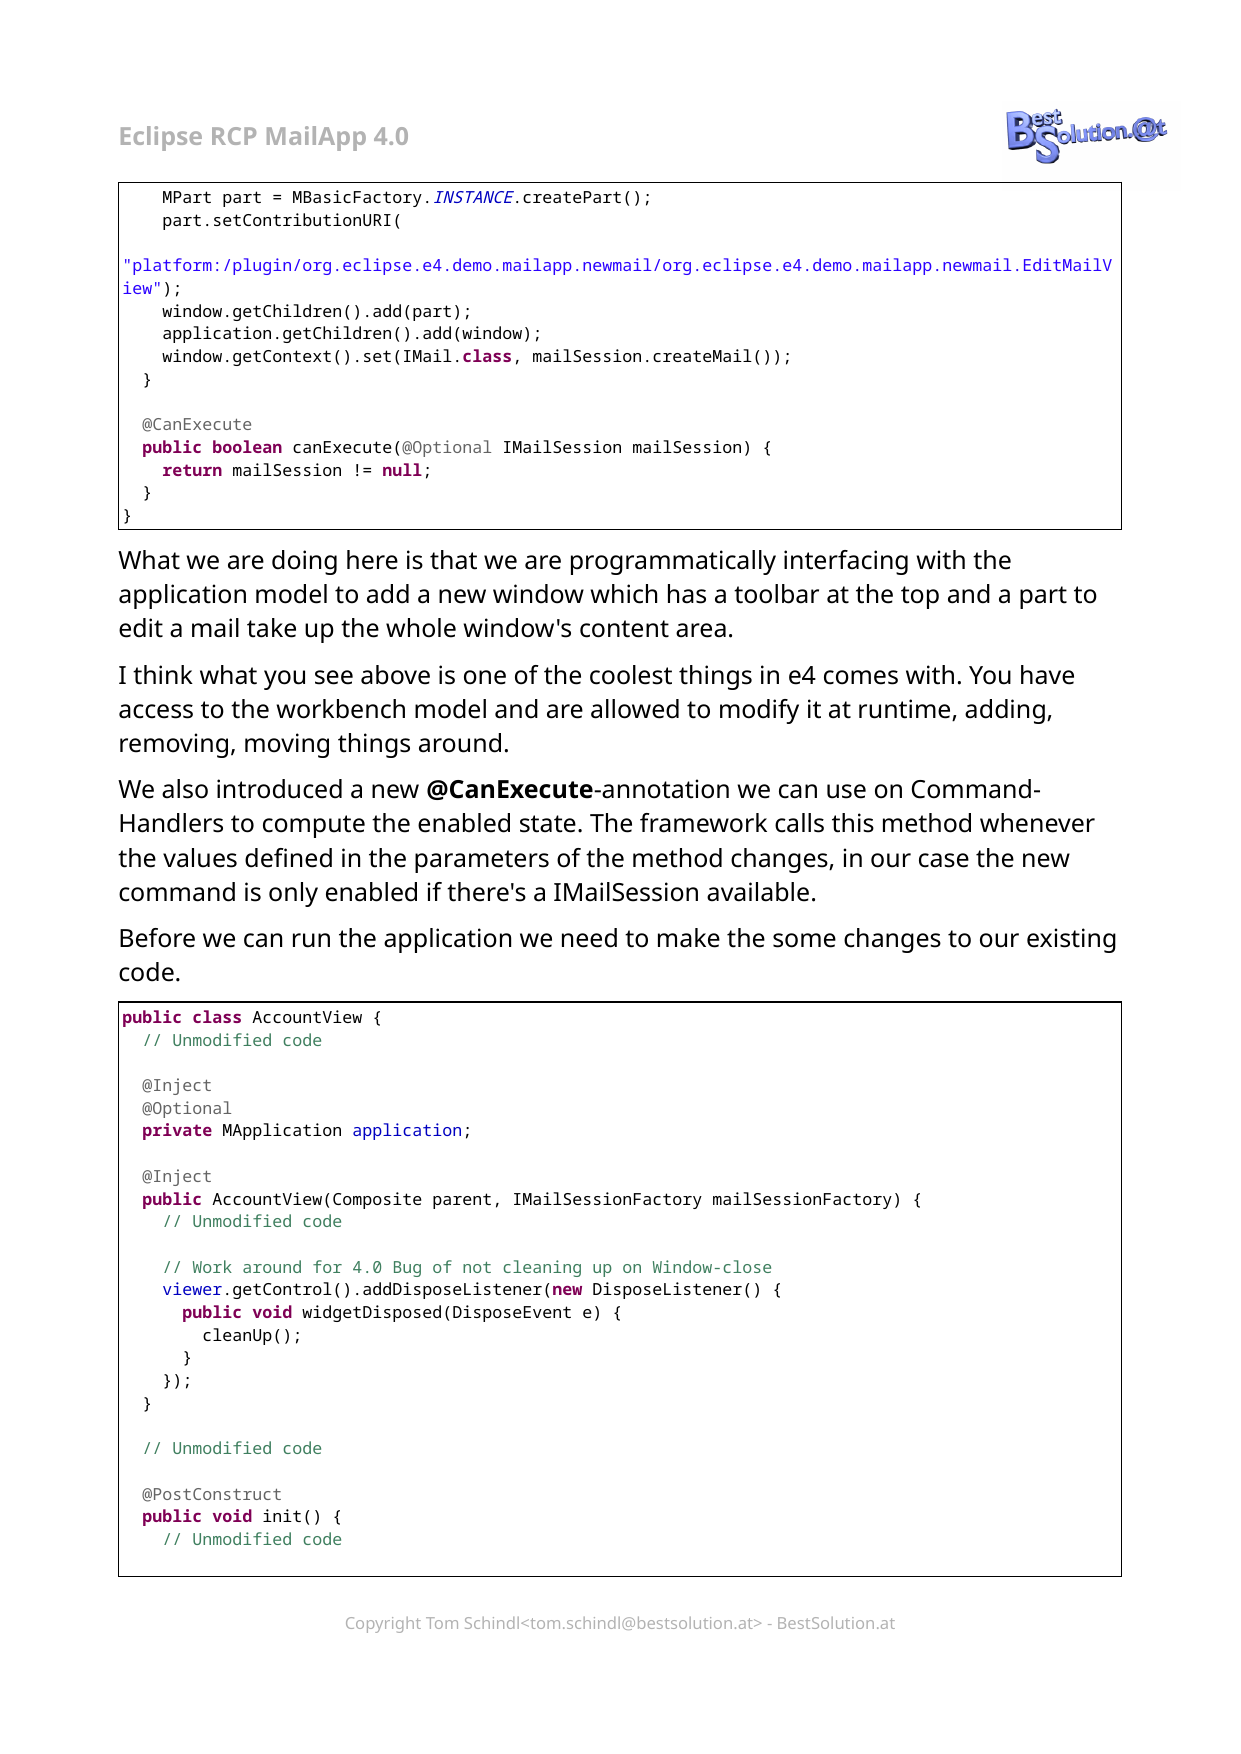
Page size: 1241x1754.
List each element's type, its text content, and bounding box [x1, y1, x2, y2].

text I think what you see above is one of the coolest things in e4 comes with. You have access to the workbench model and are allowed to modify it at runtime, adding, removing, moving things around. [118, 657, 1122, 759]
text Before we can run the application we need to make the some changes to our existing code. [118, 921, 1122, 989]
text What we are doing here is that we are programmatically interfacing with the application model to add a new window which has a toolbar at the top and a part to edit a mail take up the whole window's content area. [118, 543, 1122, 645]
text } @CanExecute public boolean canExecute(@Optional IMailSession mailSession) { return mailSession != null; } [119, 363, 1121, 499]
text } [119, 499, 1121, 529]
text window.getChildren().add(part); [119, 295, 1121, 318]
picture [1002, 101, 1181, 191]
text "platform:/plugin/org.eclipse.e4.demo.mailapp.newmail/org.eclipse.e4.demo.mailapp.newmail.EditMailView"); [119, 227, 1121, 295]
text public class AccountView { // Unmodified code @Inject @Optional private MApplication application; @Inject public AccountView(Composite parent, IMailSessionFactory mailSessionFactory) { // Unmodified code // Work around for 4.0 Bug of not cleaning up on Window-close viewer.getControl().addDisposeListener(new DisposeListener() { public void widgetDisposed(DisposeEvent e) { cleanUp(); } }); } // Unmodified code @PostConstruct public void init() { // Unmodified code [119, 1003, 1121, 1576]
text We also introduced a new @CanExecute-annotation we can use on Command-Handlers to compute the enabled state. The framework calls this method whenever the values defined in the parameters of the method changes, in our case the new command is only enabled if there's a IMailSession available. [118, 772, 1122, 908]
text part.setContributionURI( [119, 204, 1121, 227]
text MPart part = MBasicFactory.INSTANCE.createPart(); [119, 183, 1121, 204]
text window.getContext().set(IMail.class, mailSession.createMail()); [119, 341, 1121, 363]
text application.getChildren().add(window); [119, 318, 1121, 341]
